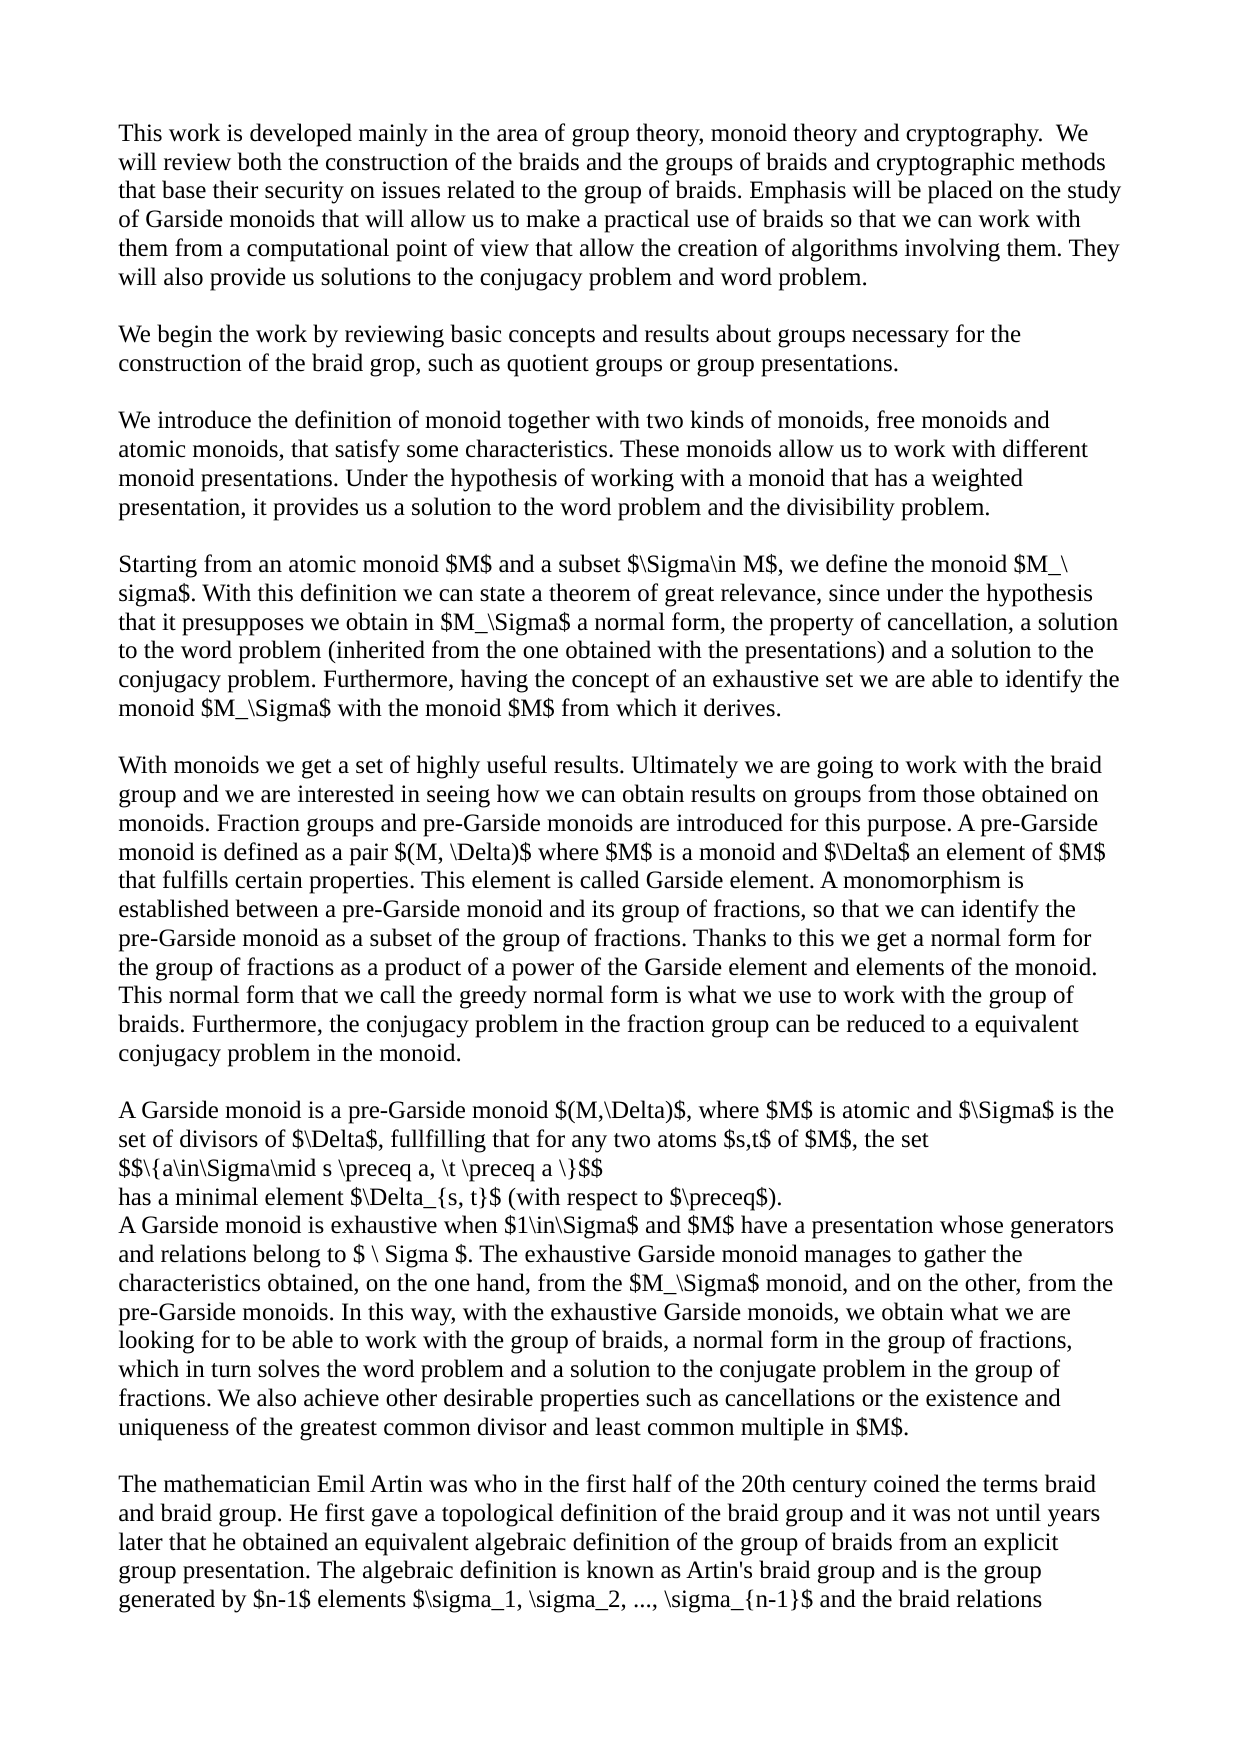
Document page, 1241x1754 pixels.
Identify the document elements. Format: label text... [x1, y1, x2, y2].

text $$\{a\in\Sigma\mid s \preceq a, \t \preceq a \}$$ [118, 1153, 1122, 1182]
text A Garside monoid is exhaustive when $1\in\Sigma$ and $M$ have a presentation whose generators and relations belong to $ \ Sigma $. The exhaustive Garside monoid manages to gather the characteristics obtained, on the one hand, from the $M_\Sigma$ monoid, and on the other, from the pre-Garside monoids. In this way, with the exhaustive Garside monoids, we obtain what we are looking for to be able to work with the group of braids, a normal form in the group of fractions, which in turn solves the word problem and a solution to the conjugate problem in the group of fractions. We also achieve other desirable properties such as cancellations or the existence and uniqueness of the greatest common divisor and least common multiple in $M$. [118, 1211, 1122, 1441]
text With monoids we get a set of highly useful results. Ultimately we are going to work with the braid group and we are interested in seeing how we can obtain results on groups from those obtained on monoids. Fraction groups and pre-Garside monoids are introduced for this purpose. A pre-Garside monoid is defined as a pair $(M, \Delta)$ where $M$ is a monoid and $\Delta$ an element of $M$ that fulfills certain properties. This element is called Garside element. A monomorphism is established between a pre-Garside monoid and its group of fractions, so that we can identify the pre-Garside monoid as a subset of the group of fractions. Thanks to this we get a normal form for the group of fractions as a product of a power of the Garside element and elements of the monoid. This normal form that we call the greedy normal form is what we use to work with the group of braids. Furthermore, the conjugacy problem in the fraction group can be reduced to a equivalent conjugacy problem in the monoid. [118, 751, 1122, 1067]
text This work is developed mainly in the area of group theory, monoid theory and cryptography. We will review both the construction of the braids and the groups of braids and cryptographic methods that base their security on issues related to the group of braids. Emphasis will be placed on the study of Garside monoids that will allow us to make a practical use of braids so that we can work with them from a computational point of view that allow the creation of algorithms involving them. They will also provide us solutions to the conjugacy problem and word problem. [118, 118, 1122, 291]
text A Garside monoid is a pre-Garside monoid $(M,\Delta)$, where $M$ is atomic and $\Sigma$ is the set of divisors of $\Delta$, fullfilling that for any two atoms $s,t$ of $M$, the set [118, 1096, 1122, 1153]
text We begin the work by reviewing basic concepts and results about groups necessary for the construction of the braid grop, such as quotient groups or group presentations. [118, 319, 1122, 377]
text has a minimal element $\Delta_{s, t}$ (with respect to $\preceq$). [118, 1182, 1122, 1211]
text We introduce the definition of monoid together with two kinds of monoids, free monoids and atomic monoids, that satisfy some characteristics. These monoids allow us to work with different monoid presentations. Under the hypothesis of working with a monoid that has a weighted presentation, it provides us a solution to the word problem and the divisibility problem. [118, 406, 1122, 521]
text The mathematician Emil Artin was who in the first half of the 20th century coined the terms braid and braid group. He first gave a topological definition of the braid group and it was not until years later that he obtained an equivalent algebraic definition of the group of braids from an explicit group presentation. The algebraic definition is known as Artin's braid group and is the group generated by $n-1$ elements $\sigma_1, \sigma_2, ..., \sigma_{n-1}$ and the braid relations [118, 1469, 1122, 1613]
text Starting from an atomic monoid $M$ and a subset $\Sigma\in M$, we define the monoid $M_\ sigma$. With this definition we can state a theorem of great relevance, since under the hypothesis that it presupposes we obtain in $M_\Sigma$ a normal form, the property of cancellation, a solution to the word problem (inherited from the one obtained with the presentations) and a solution to the conjugacy problem. Furthermore, having the concept of an exhaustive set we are able to identify the monoid $M_\Sigma$ with the monoid $M$ from which it derives. [118, 549, 1122, 722]
